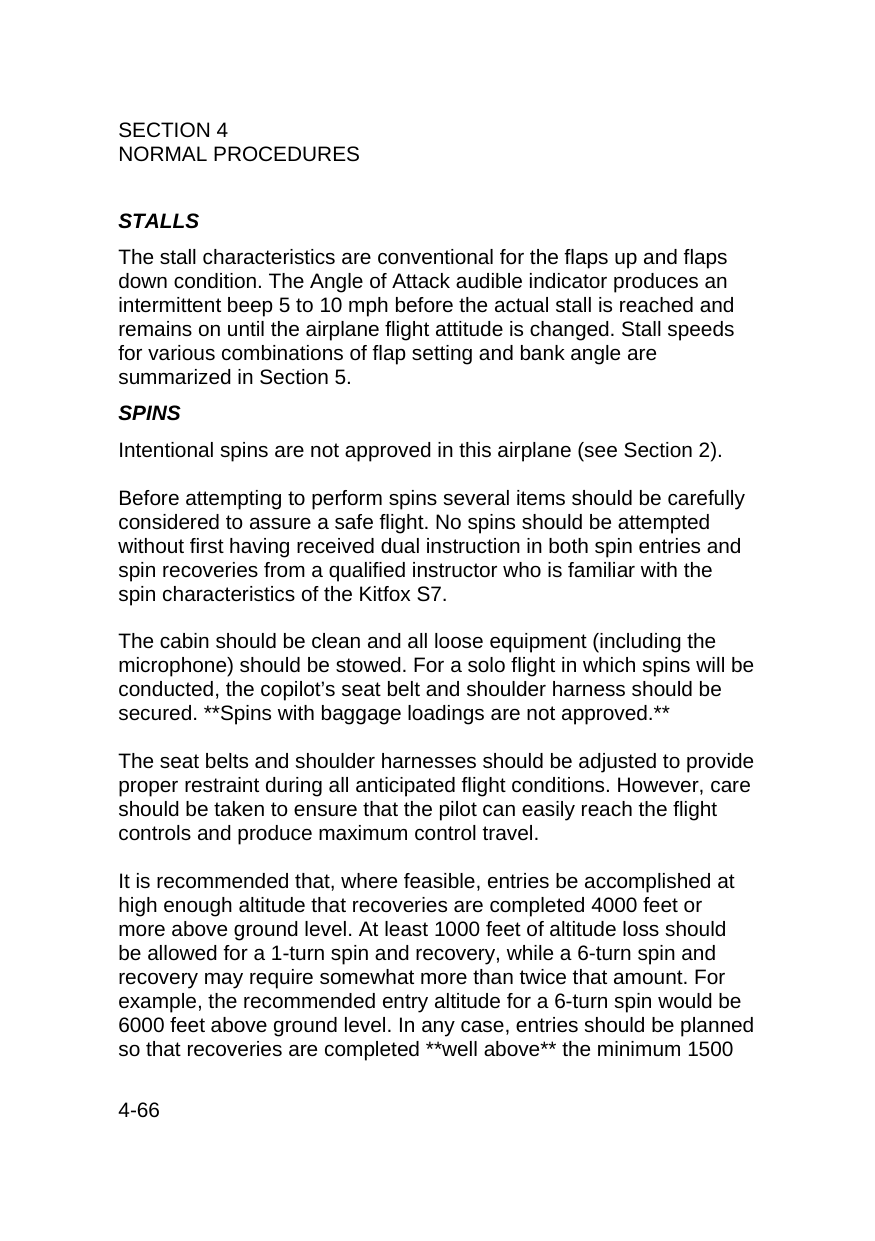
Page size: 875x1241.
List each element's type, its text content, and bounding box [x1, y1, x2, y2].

text The stall characteristics are conventional for the flaps up and flaps down condition. The Angle of Attack audible indicator produces an intermittent beep 5 to 10 mph before the actual stall is reached and remains on until the airplane flight attitude is changed. Stall speeds for various combinations of flap setting and bank angle are summarized in Section 5. [118, 245, 756, 389]
text Intentional spins are not approved in this airplane (see Section 2). [118, 438, 756, 462]
text The seat belts and shoulder harnesses should be adjusted to provide proper restraint during all anticipated flight conditions. However, care should be taken to ensure that the pilot can easily reach the flight controls and produce maximum control travel. [118, 749, 756, 845]
subtitle SPINS [118, 401, 756, 425]
text Before attempting to perform spins several items should be carefully considered to assure a safe flight. No spins should be attempted without first having received dual instruction in both spin entries and spin recoveries from a qualified instructor who is familiar with the spin characteristics of the Kitfox S7. [118, 486, 756, 605]
text The cabin should be clean and all loose equipment (including the microphone) should be stowed. For a solo flight in which spins will be conducted, the copilot’s seat belt and shoulder harness should be secured. **Spins with baggage loadings are not approved.** [118, 629, 756, 725]
subtitle STALLS [118, 208, 756, 232]
text It is recommended that, where feasible, entries be accomplished at high enough altitude that recoveries are completed 4000 feet or more above ground level. At least 1000 feet of altitude loss should be allowed for a 1-turn spin and recovery, while a 6-turn spin and recovery may require somewhat more than twice that amount. For example, the recommended entry altitude for a 6-turn spin would be 6000 feet above ground level. In any case, entries should be planned so that recoveries are completed **well above** the minimum 1500 [118, 869, 756, 1061]
